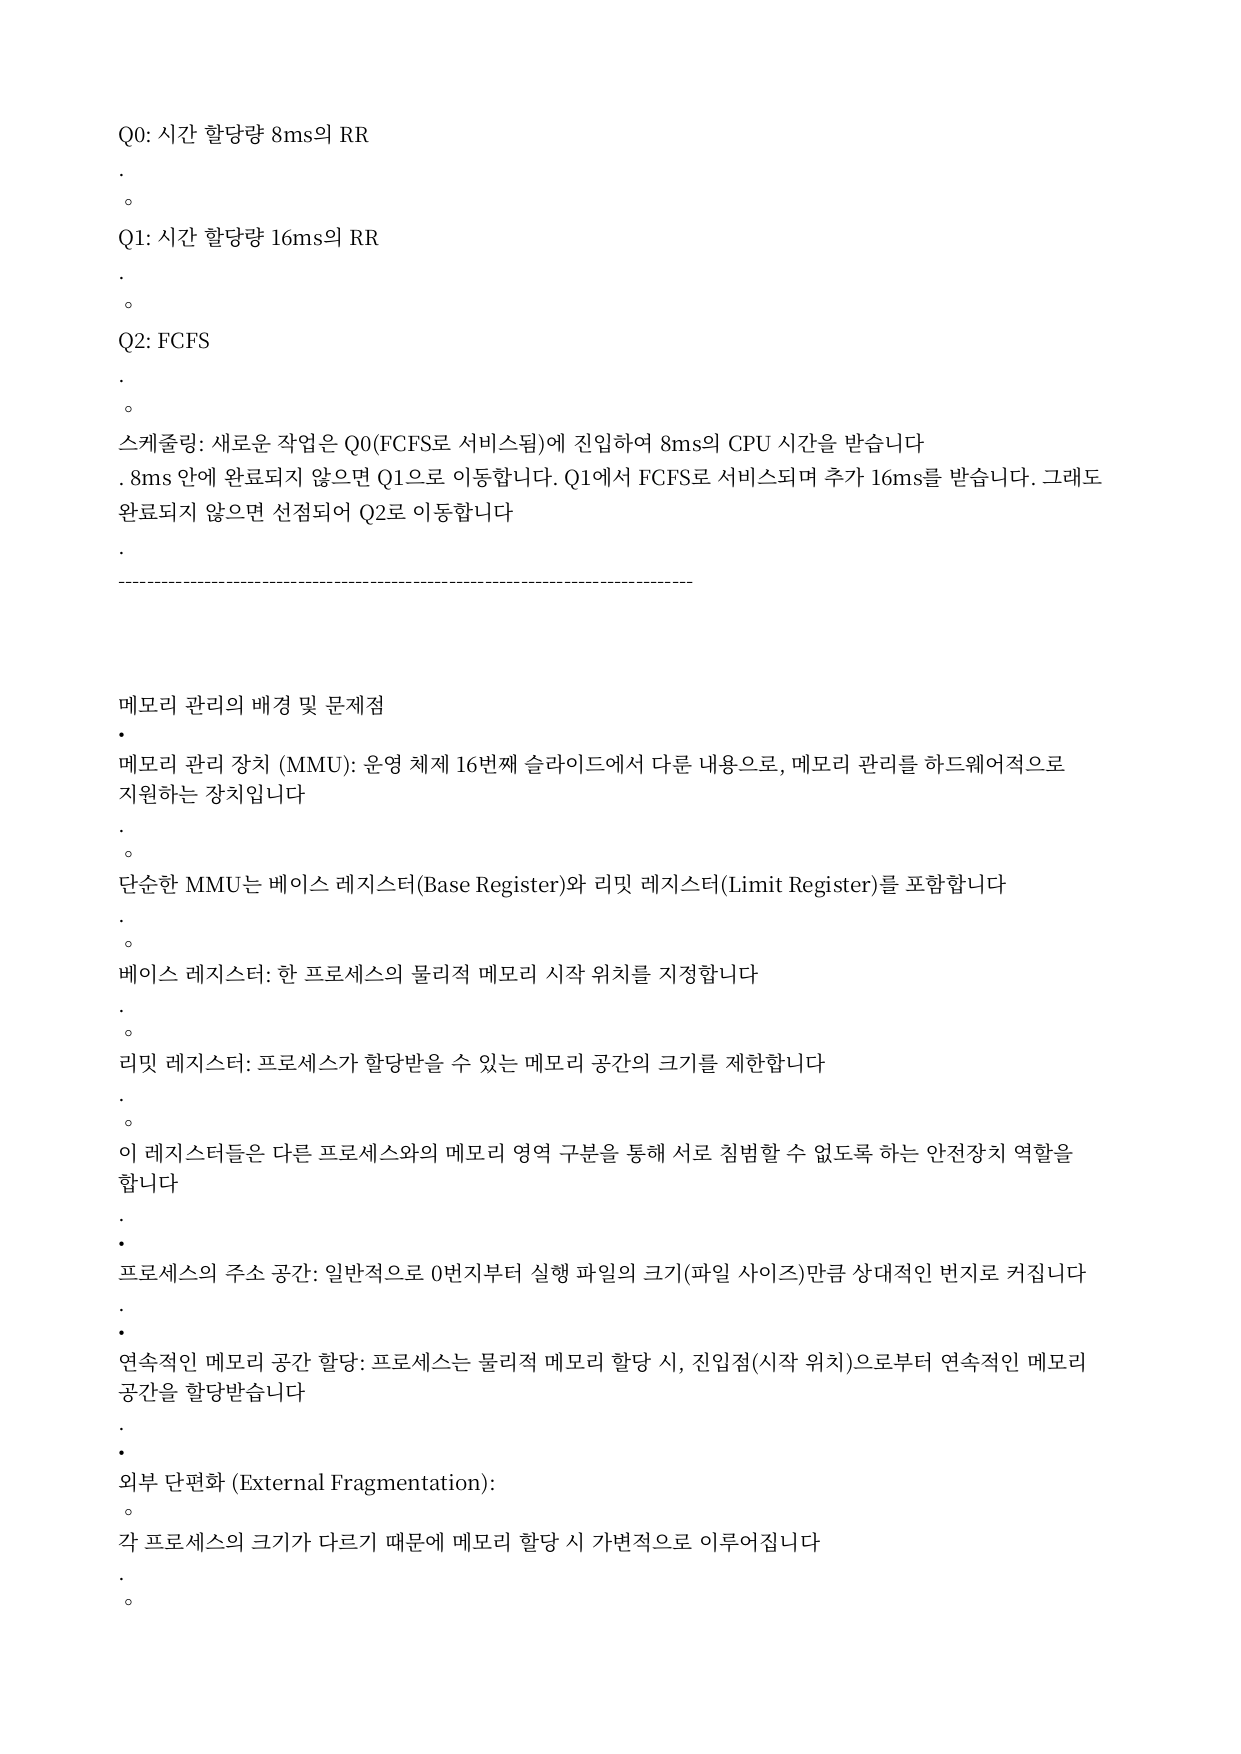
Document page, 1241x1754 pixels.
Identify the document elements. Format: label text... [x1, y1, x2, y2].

text . [118, 1556, 1122, 1586]
text • [118, 719, 1122, 749]
text . [118, 1078, 1122, 1108]
text -------------------------------------------------------------------------------- [118, 565, 1122, 595]
text 베이스 레지스터: 한 프로세스의 물리적 메모리 시작 위치를 지정합니다 [118, 958, 1122, 988]
text 스케줄링: 새로운 작업은 Q0(FCFS로 서비스됨)에 진입하여 8ms의 CPU 시간을 받습니다 [118, 427, 1122, 457]
text . [118, 531, 1122, 561]
text ◦ [118, 187, 1122, 217]
text ◦ [118, 1496, 1122, 1526]
text 이 레지스터들은 다른 프로세스와의 메모리 영역 구분을 통해 서로 침범할 수 없도록 하는 안전장치 역할을 합니다 [118, 1137, 1122, 1197]
text 연속적인 메모리 공간 할당: 프로세스는 물리적 메모리 할당 시, 진입점(시작 위치)으로부터 연속적인 메모리 공간을 할당받습니다 [118, 1347, 1122, 1407]
text ◦ [118, 290, 1122, 320]
text • [118, 1436, 1122, 1466]
text 프로세스의 주소 공간: 일반적으로 0번지부터 실행 파일의 크기(파일 사이즈)만큼 상대적인 번지로 커집니다 [118, 1257, 1122, 1287]
text 메모리 관리의 배경 및 문제점 [118, 689, 1122, 719]
text ◦ [118, 928, 1122, 958]
text . [118, 988, 1122, 1018]
text 리밋 레지스터: 프로세스가 할당받을 수 있는 메모리 공간의 크기를 제한합니다 [118, 1048, 1122, 1078]
text . [118, 152, 1122, 182]
text . [118, 1197, 1122, 1227]
text ◦ [118, 393, 1122, 423]
text ◦ [118, 1586, 1122, 1616]
text 외부 단편화 (External Fragmentation): [118, 1466, 1122, 1496]
text . [118, 809, 1122, 838]
text Q2: FCFS [118, 324, 1122, 354]
text 메모리 관리 장치 (MMU): 운영 체제 16번째 슬라이드에서 다룬 내용으로, 메모리 관리를 하드웨어적으로 지원하는 장치입니다 [118, 749, 1122, 809]
text . [118, 359, 1122, 389]
text ◦ [118, 838, 1122, 868]
text . [118, 256, 1122, 286]
text Q1: 시간 할당량 16ms의 RR [118, 221, 1122, 251]
text • [118, 1227, 1122, 1257]
text . [118, 1287, 1122, 1317]
text . [118, 898, 1122, 928]
text • [118, 1317, 1122, 1347]
text . 8ms 안에 완료되지 않으면 Q1으로 이동합니다. Q1에서 FCFS로 서비스되며 추가 16ms를 받습니다. 그래도 완료되지 않으면 선점되어 Q2로 이동합니다 [118, 462, 1122, 526]
text Q0: 시간 할당량 8ms의 RR [118, 118, 1122, 148]
text 각 프로세스의 크기가 다르기 때문에 메모리 할당 시 가변적으로 이루어집니다 [118, 1526, 1122, 1556]
text ◦ [118, 1108, 1122, 1137]
text . [118, 1407, 1122, 1436]
text ◦ [118, 1018, 1122, 1048]
text 단순한 MMU는 베이스 레지스터(Base Register)와 리밋 레지스터(Limit Register)를 포함합니다 [118, 868, 1122, 898]
